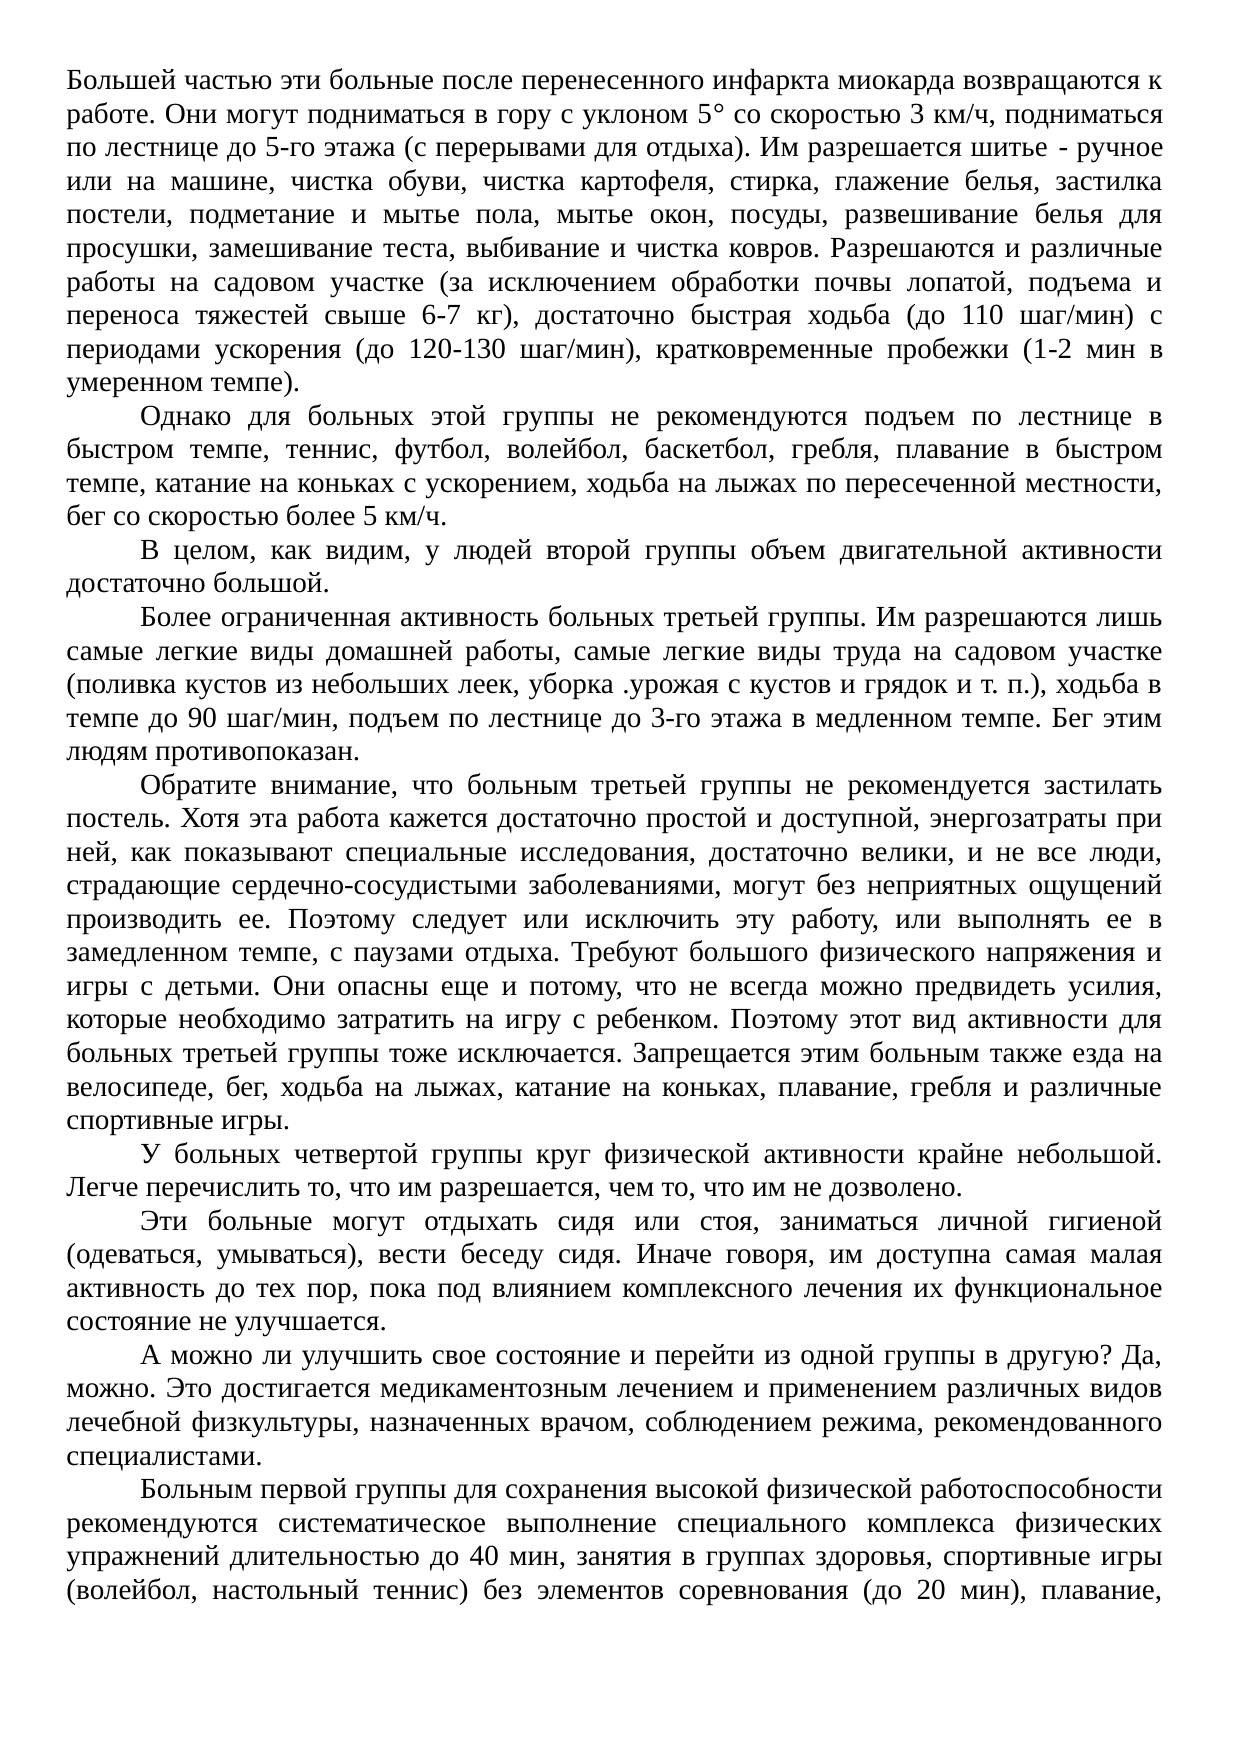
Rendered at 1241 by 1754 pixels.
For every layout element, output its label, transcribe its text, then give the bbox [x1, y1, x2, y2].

text Больным первой группы для сохранения высокой физической работоспособности рекомендуются систематическое выполнение специального комплекса физических упражнений длительностью до 40 мин, занятия в группах здоровья, спортивные игры (волейбол, настольный теннис) без элементов соревнования (до 20 мин), плавание, [66, 1471, 1163, 1605]
text Большей частью эти больные после перенесенного инфаркта миокарда возвращаются к работе. Они могут подниматься в гору с уклоном 5° со скоростью 3 км/ч, подниматься по лестнице до 5-го этажа (с перерывами для отдыха). Им разрешается шитье ‑ ручное или на машине, чистка обуви, чистка картофеля, стирка, глажение белья, застилка постели, подметание и мытье пола, мытье окон, посуды, развешивание белья для просушки, замешивание теста, выбивание и чистка ковров. Разрешаются и различные работы на садовом участке (за исключением обработки почвы лопатой, подъема и переноса тяжестей свыше 6‑7 кг), достаточно быстрая ходьба (до 110 шаг/мин) с периодами ускорения (до 120‑130 шаг/мин), кратковременные пробежки (1‑2 мин в умеренном темпе). [66, 62, 1163, 398]
text Эти больные могут отдыхать сидя или стоя, заниматься личной гигиеной (одеваться, умываться), вести беседу сидя. Иначе говоря, им доступна самая малая активность до тех пор, пока под влиянием комплексного лечения их функциональное состояние не улучшается. [66, 1203, 1163, 1337]
text В целом, как видим, у людей второй группы объем двигательной активности достаточно большой. [66, 532, 1163, 599]
text Обратите внимание, что больным третьей группы не рекомендуется застилать постель. Хотя эта работа кажется достаточно простой и доступной, энергозатраты при ней, как показывают специальные исследования, достаточно велики, и не все люди, страдающие сердечно-сосудистыми заболеваниями, могут без неприятных ощущений производить ее. Поэтому следует или исключить эту работу, или выполнять ее в замедленном темпе, с паузами отдыха. Требуют большого физического напряжения и игры с детьми. Они опасны еще и потому, что не всегда можно предвидеть усилия, которые необходимо затратить на игру с ребенком. Поэтому этот вид активности для больных третьей группы тоже исключается. Запрещается этим больным также езда на велосипеде, бег, ходьба на лыжах, катание на коньках, плавание, гребля и различные спортивные игры. [66, 767, 1163, 1136]
text Более ограниченная активность больных третьей группы. Им разрешаются лишь самые легкие виды домашней работы, самые легкие виды труда на садовом участке (поливка кустов из небольших леек, уборка .урожая с кустов и грядок и т. п.), ходьба в темпе до 90 шаг/мин, подъем по лестнице до 3-го этажа в медленном темпе. Бег этим людям противопоказан. [66, 599, 1163, 767]
text А можно ли улучшить свое состояние и перейти из одной группы в другую? Да, можно. Это достигается медикаментозным лечением и применением различных видов лечебной физкультуры, назначенных врачом, соблюдением режима, рекомендованного специалистами. [66, 1337, 1163, 1471]
text У больных четвертой группы круг физической активности крайне небольшой. Легче перечислить то, что им разрешается, чем то, что им не дозволено. [66, 1136, 1163, 1203]
text Однако для больных этой группы не рекомендуются подъем по лестнице в быстром темпе, теннис, футбол, волейбол, баскетбол, гребля, плавание в быстром темпе, катание на коньках с ускорением, ходьба на лыжах по пересеченной местности, бег со скоростью более 5 км/ч. [66, 398, 1163, 532]
